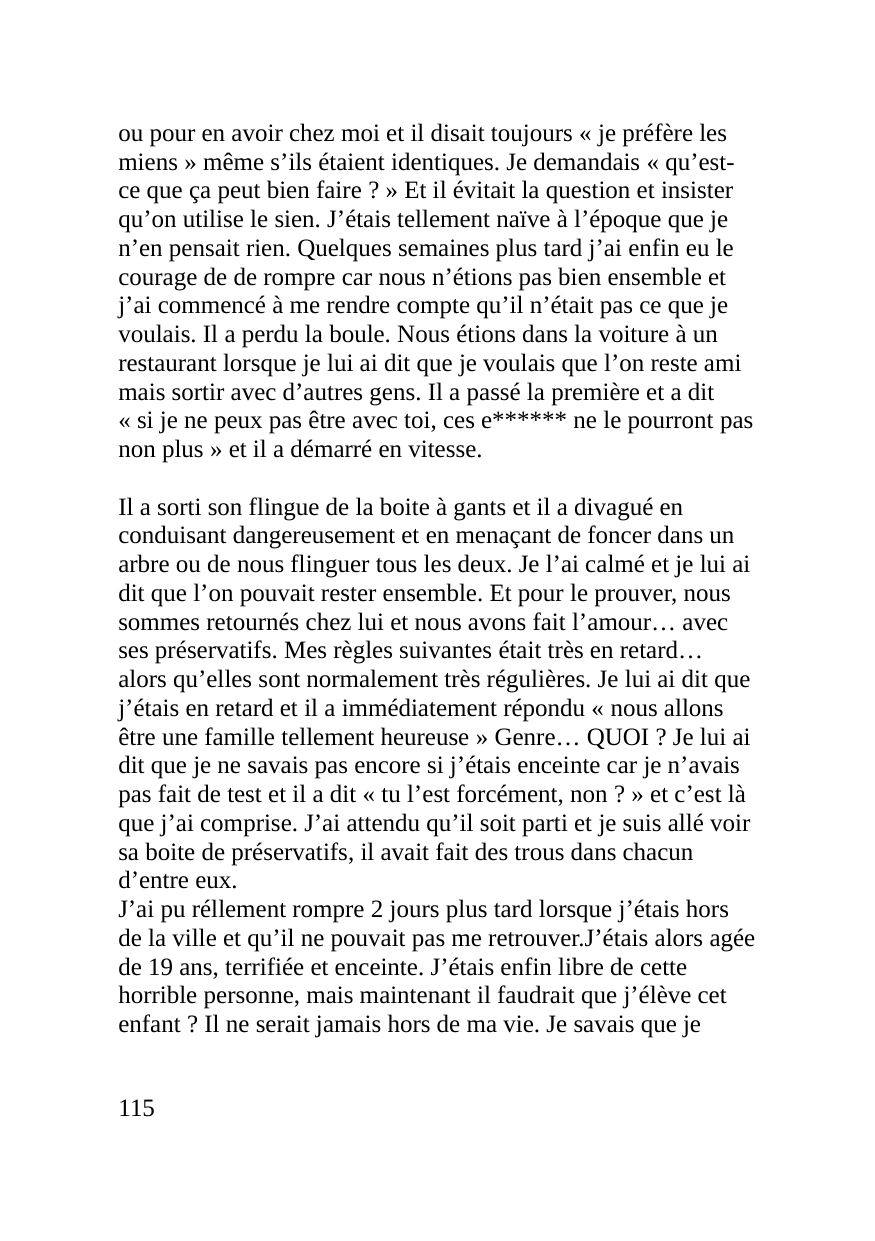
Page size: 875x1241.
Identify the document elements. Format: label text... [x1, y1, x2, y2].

text J’ai pu réllement rompre 2 jours plus tard lorsque j’étais hors de la ville et qu’il ne pouvait pas me retrouver.J’étais alors agée de 19 ans, terrifiée et enceinte. J’étais enfin libre de cette horrible personne, mais maintenant il faudrait que j’élève cet enfant ? Il ne serait jamais hors de ma vie. Je savais que je [118, 894, 756, 1038]
text ou pour en avoir chez moi et il disait toujours « je préfère les miens » même s’ils étaient identiques. Je demandais « qu’est-ce que ça peut bien faire ? » Et il évitait la question et insister qu’on utilise le sien. J’étais tellement naïve à l’époque que je n’en pensait rien. Quelques semaines plus tard j’ai enfin eu le courage de de rompre car nous n’étions pas bien ensemble et j’ai commencé à me rendre compte qu’il n’était pas ce que je voulais. Il a perdu la boule. Nous étions dans la voiture à un restaurant lorsque je lui ai dit que je voulais que l’on reste ami mais sortir avec d’autres gens. Il a passé la première et a dit « si je ne peux pas être avec toi, ces e****** ne le pourront pas non plus » et il a démarré en vitesse. [118, 118, 756, 463]
text Il a sorti son flingue de la boite à gants et il a divagué en conduisant dangereusement et en menaçant de foncer dans un arbre ou de nous flinguer tous les deux. Je l’ai calmé et je lui ai dit que l’on pouvait rester ensemble. Et pour le prouver, nous sommes retournés chez lui et nous avons fait l’amour… avec ses préservatifs. Mes règles suivantes était très en retard… alors qu’elles sont normalement très régulières. Je lui ai dit que j’étais en retard et il a immédiatement répondu « nous allons être une famille tellement heureuse » Genre… QUOI ? Je lui ai dit que je ne savais pas encore si j’étais enceinte car je n’avais pas fait de test et il a dit « tu l’est forcément, non ? » et c’est là que j’ai comprise. J’ai attendu qu’il soit parti et je suis allé voir sa boite de préservatifs, il avait fait des trous dans chacun d’entre eux. [118, 492, 756, 894]
